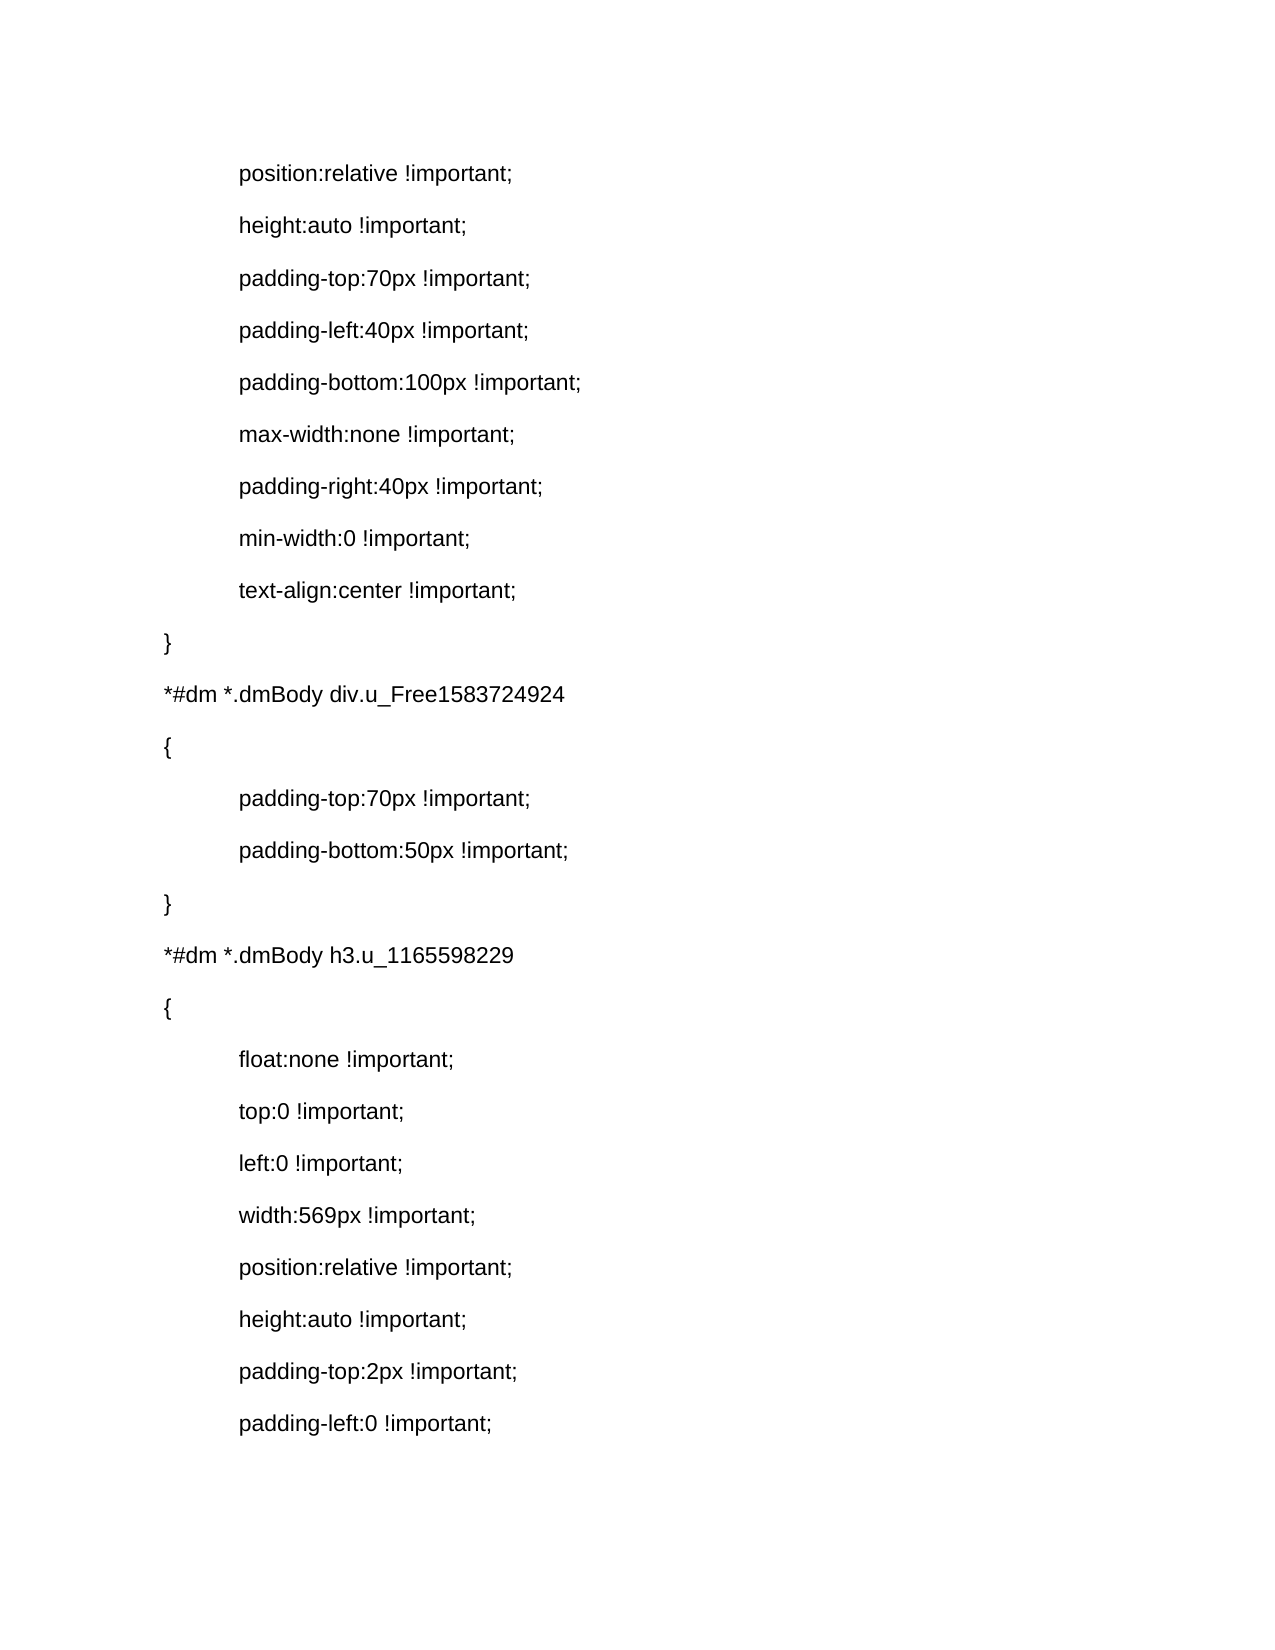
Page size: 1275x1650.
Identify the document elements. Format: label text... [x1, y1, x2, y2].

table_cell padding-left:0 !important; [153, 1400, 1125, 1452]
table_cell min-width:0 !important; [153, 515, 1125, 567]
table_cell position:relative !important; [153, 150, 1125, 202]
table_cell left:0 !important; [153, 1140, 1125, 1192]
table_cell { [153, 723, 1125, 775]
table_cell height:auto !important; [153, 202, 1125, 254]
table_cell } [153, 879, 1125, 931]
table_cell top:0 !important; [153, 1088, 1125, 1139]
table_cell } [153, 619, 1125, 671]
table_cell max-width:none !important; [153, 410, 1125, 462]
table_cell height:auto !important; [153, 1296, 1125, 1348]
table_cell padding-top:70px !important; [153, 775, 1125, 827]
table_cell padding-bottom:50px !important; [153, 827, 1125, 879]
table_cell padding-right:40px !important; [153, 463, 1125, 514]
table_cell position:relative !important; [153, 1244, 1125, 1296]
table_cell padding-top:2px !important; [153, 1348, 1125, 1400]
table_cell padding-left:40px !important; [153, 306, 1125, 358]
table_cell width:569px !important; [153, 1192, 1125, 1244]
table_cell float:none !important; [153, 1035, 1125, 1087]
table_cell text-align:center !important; [153, 567, 1125, 619]
table_cell padding-top:70px !important; [153, 254, 1125, 306]
table_cell { [153, 983, 1125, 1035]
table_cell padding-bottom:100px !important; [153, 358, 1125, 410]
table_cell *#dm *.dmBody h3.u_1165598229 [153, 931, 1125, 983]
table_cell *#dm *.dmBody div.u_Free1583724924 [153, 671, 1125, 723]
